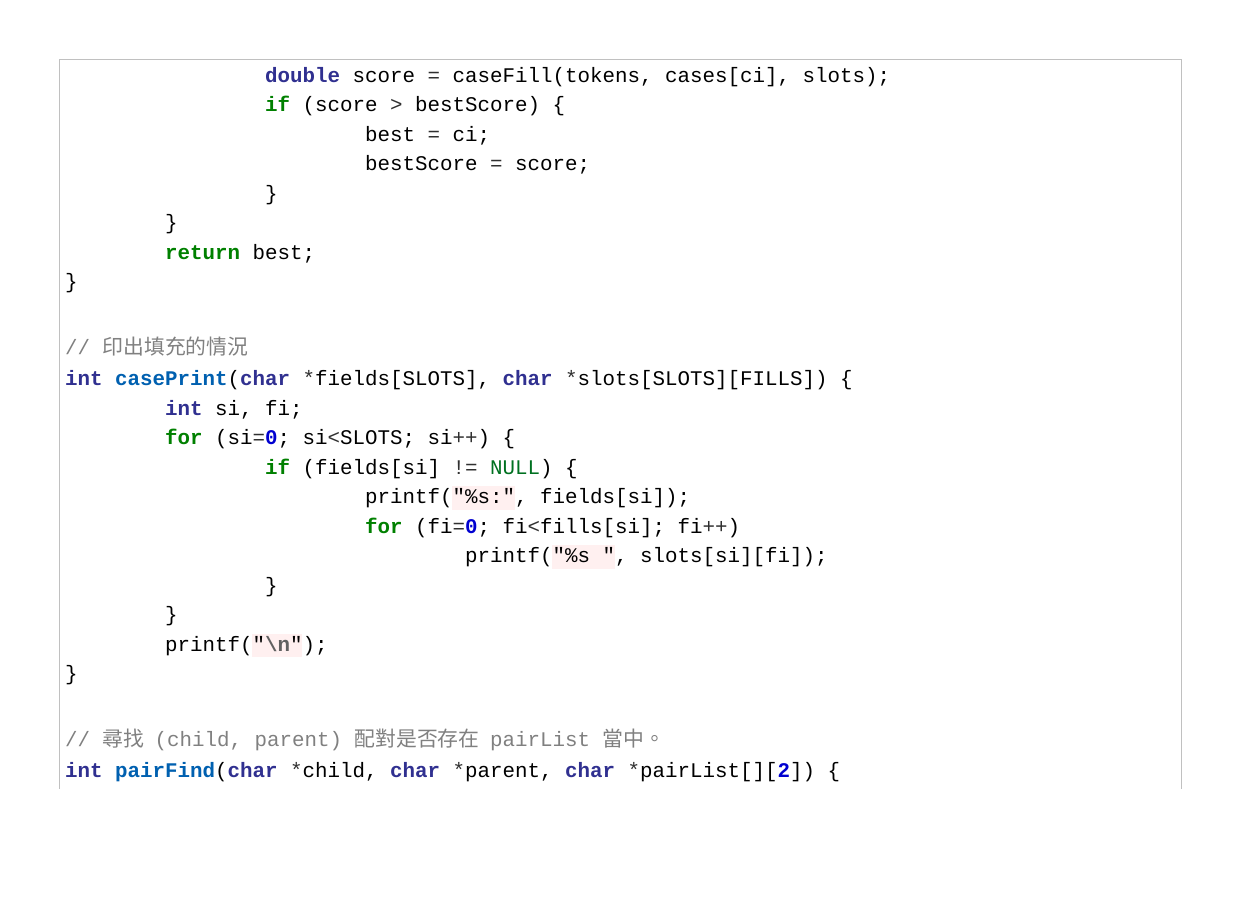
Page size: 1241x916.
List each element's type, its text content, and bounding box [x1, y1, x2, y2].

table_header double score = caseFill(tokens, cases[ci], slots); if (score > bestScore) { best = ci; bestScore = score; } } return best; } // 印出填充的情況 int casePrint(char *fields[SLOTS], char *slots[SLOTS][FILLS]) { int si, fi; for (si=0; si<SLOTS; si++) { if (fields[si] != NULL) { printf("%s:", fields[si]); for (fi=0; fi<fills[si]; fi++) printf("%s ", slots[si][fi]); } } printf("\n"); } // 尋找 (child, parent) 配對是否存在 pairList 當中。 int pairFind(char *child, char *parent, char *pairList[][2]) { [60, 60, 1181, 789]
